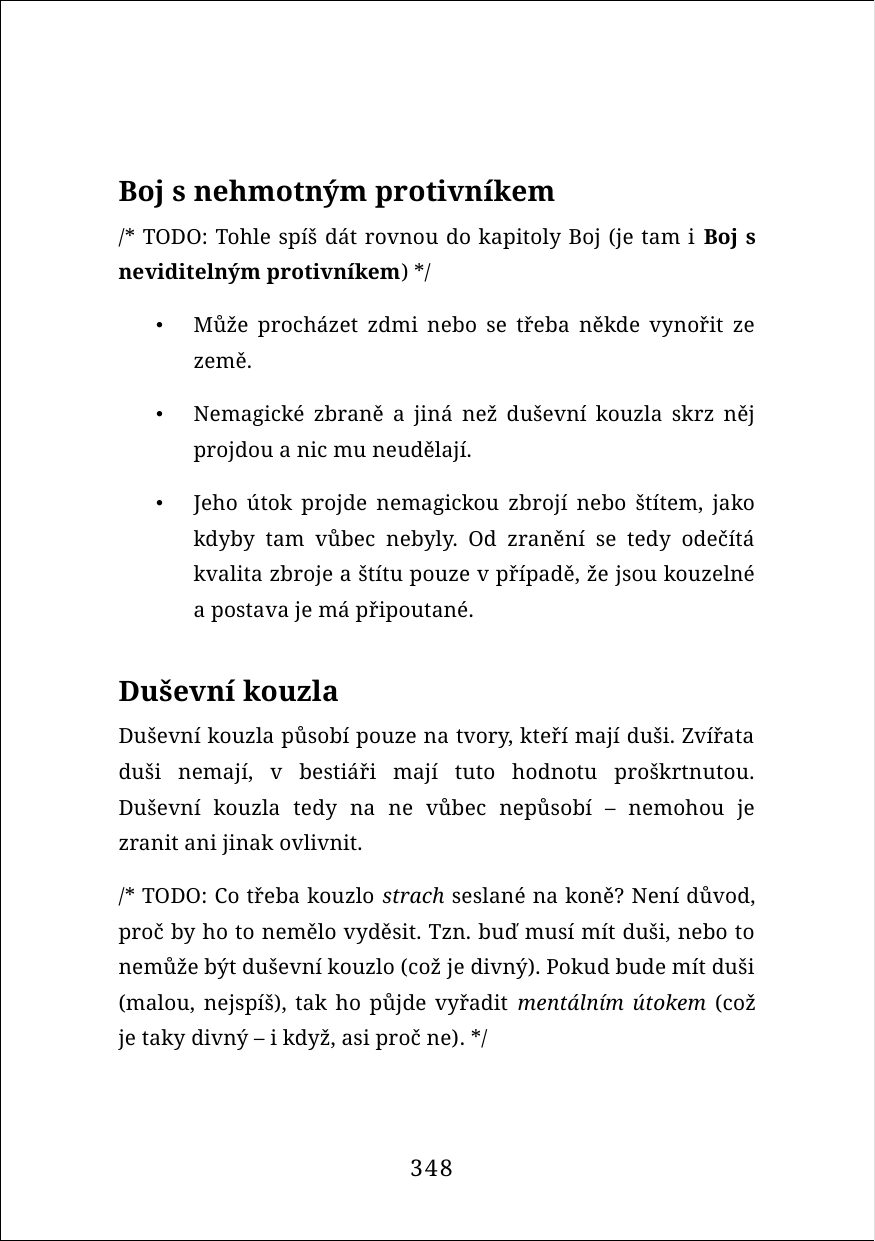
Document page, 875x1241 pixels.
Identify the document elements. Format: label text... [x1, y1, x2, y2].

subtitle Boj s nehmotným protivníkem [118, 172, 756, 210]
list Nemagické zbraně a jiná než duševní kouzla skrz něj projdou a nic mu neudělají. [156, 399, 756, 463]
text /* TODO: Tohle spíš dát rovnou do kapitoly Boj (je tam i Boj s neviditelným protivníkem) */ [118, 222, 756, 286]
list Může procházet zdmi nebo se třeba někde vynořit ze země. [156, 311, 756, 374]
list Jeho útok projde nemagickou zbrojí nebo štítem, jako kdyby tam vůbec nebyly. Od zranění se tedy odečítá kvalita zbroje a štítu pouze v případě, že jsou kouzelné a postava je má připoutané. [156, 488, 756, 623]
subtitle Duševní kouzla [118, 672, 756, 710]
text /* TODO: Co třeba kouzlo strach seslané na koně? Není důvod, proč by ho to nemělo vyděsit. Tzn. buď musí mít duši, nebo to nemůže být duševní kouzlo (což je divný). Pokud bude mít duši (malou, nejspíš), tak ho půjde vyřadit mentálním útokem (což je taky divný – i když, asi proč ne). */ [118, 881, 756, 1052]
text Duševní kouzla působí pouze na tvory, kteří mají duši. Zvířata duši nemají, v bestiáři mají tuto hodnotu proškrtnutou. Duševní kouzla tedy na ne vůbec nepůsobí – nemohou je zranit ani jinak ovlivnit. [118, 722, 756, 857]
